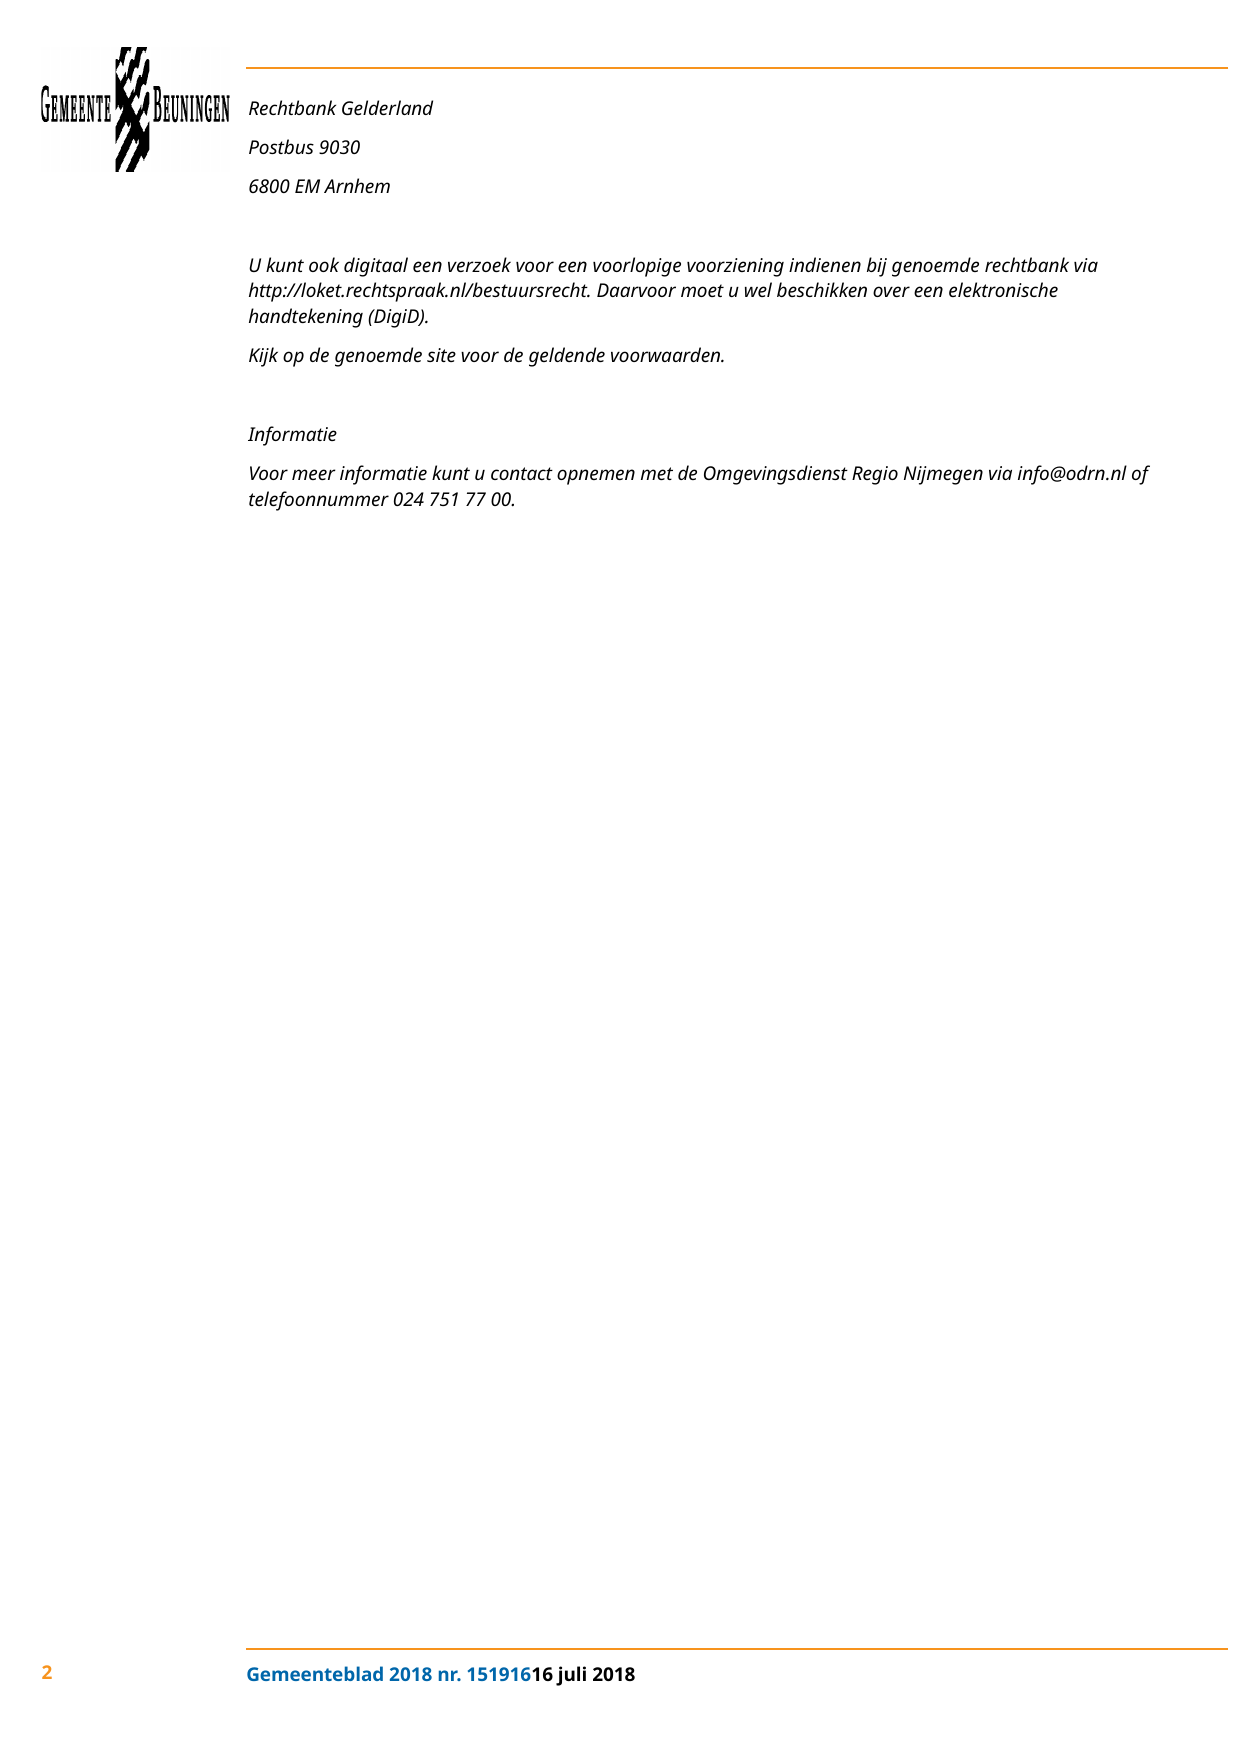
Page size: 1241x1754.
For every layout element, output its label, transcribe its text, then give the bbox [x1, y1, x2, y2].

picture [41, 47, 231, 172]
text Voor meer informatie kunt u contact opnemen met de Omgevingsdienst Regio Nijmegen via info@odrn.nl of telefoonnummer 024 751 77 00. [248, 460, 1152, 512]
text 6800 EM Arnhem [248, 173, 1152, 199]
text U kunt ook digitaal een verzoek voor een voorlopige voorziening indienen bij genoemde rechtbank via http://loket.rechtspraak.nl/bestuursrecht. Daarvoor moet u wel beschikken over een elektronische handtekening (DigiD). [248, 252, 1152, 329]
text Informatie [248, 421, 1152, 447]
text Kijk op de genoemde site voor de geldende voorwaarden. [248, 343, 1152, 368]
text Rechtbank Gelderland [248, 95, 1152, 121]
text Postbus 9030 [248, 134, 1152, 160]
